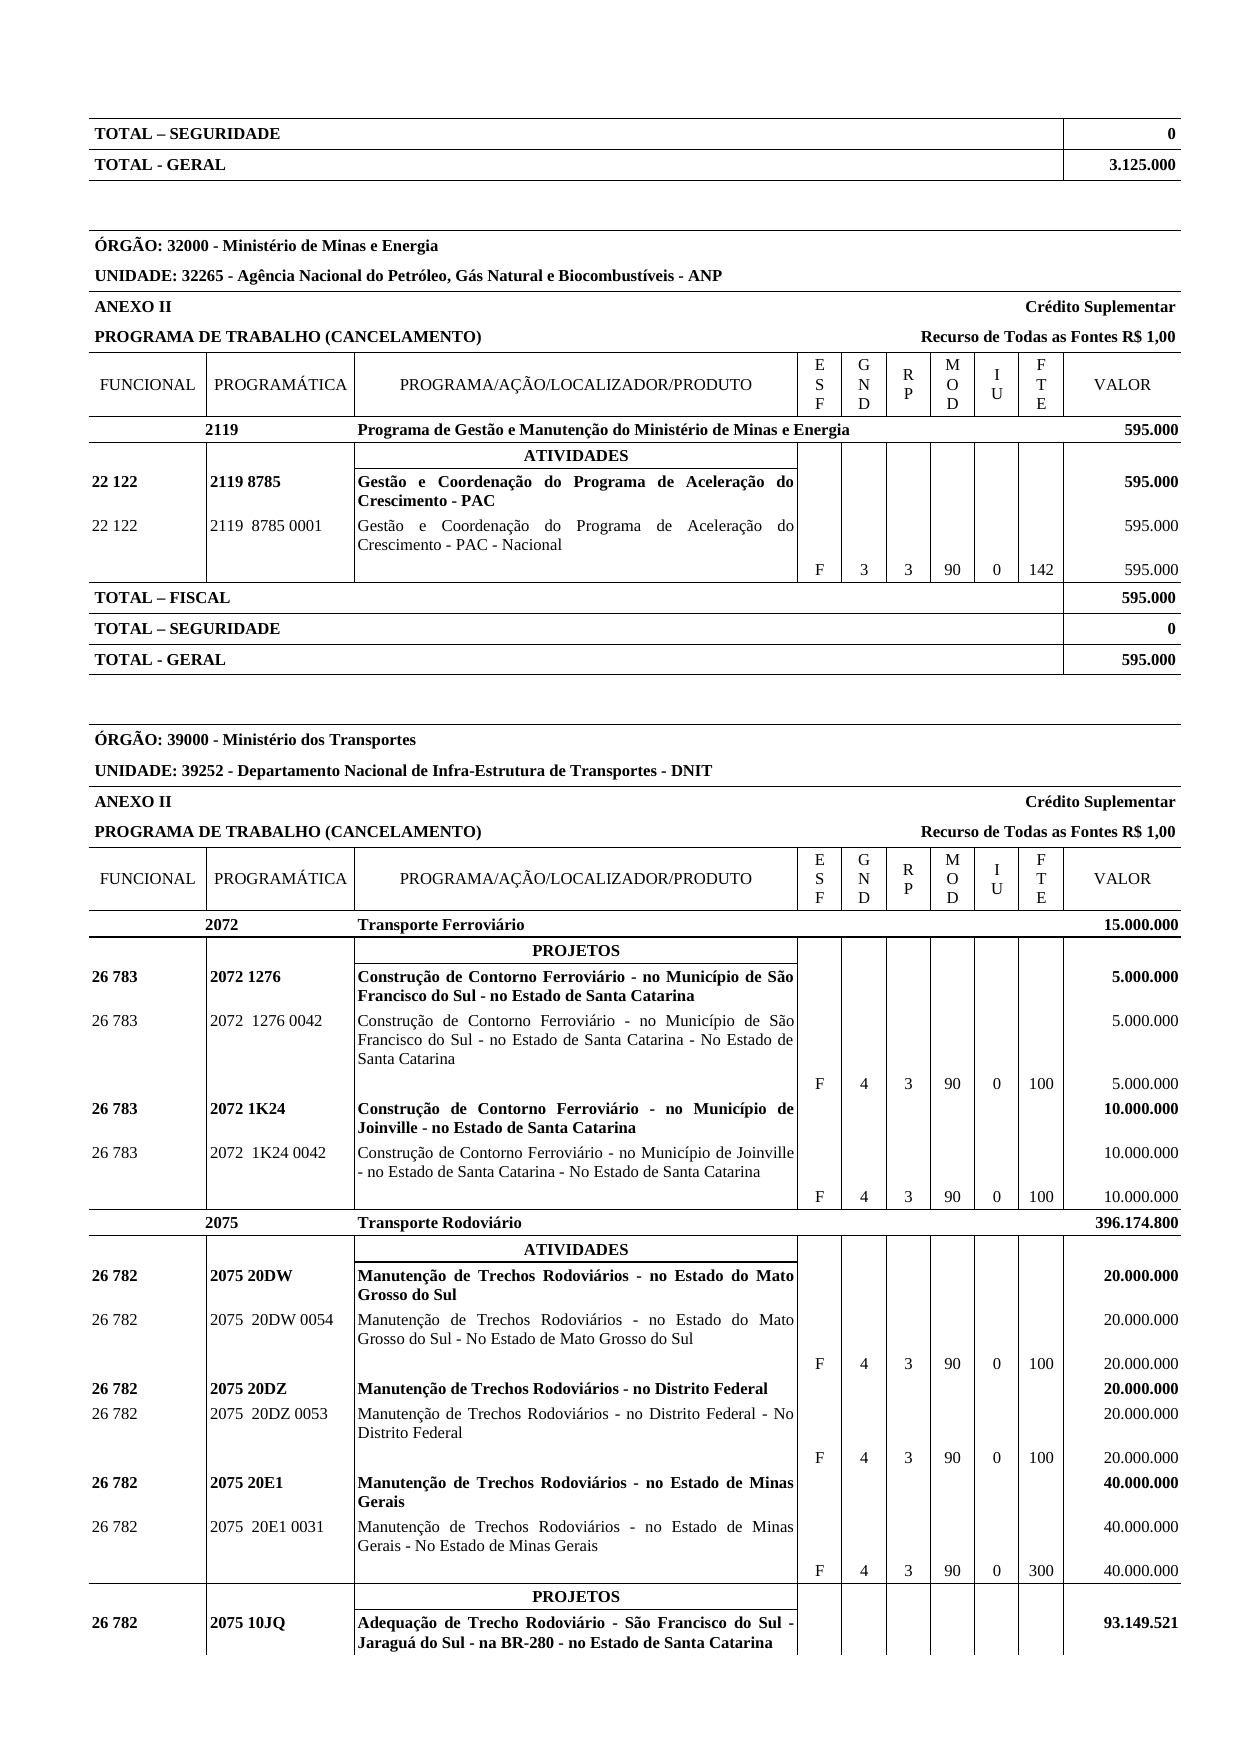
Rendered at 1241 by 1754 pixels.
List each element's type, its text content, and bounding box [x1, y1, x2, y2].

table_cell Transporte Ferroviário [355, 911, 1063, 936]
table_cell [1019, 1096, 1063, 1140]
table_cell [975, 1261, 1018, 1307]
table_cell [1019, 1307, 1063, 1351]
table_cell 90 [931, 1351, 974, 1376]
table_cell Atividades [355, 1236, 797, 1261]
table_cell [1063, 675, 1181, 724]
table_cell 20.000.000 [1064, 1401, 1181, 1445]
table_cell G N D [842, 848, 886, 910]
table_cell M O D [931, 848, 974, 910]
table_cell [798, 963, 841, 1008]
table_cell [975, 443, 1018, 468]
table_cell [207, 1558, 354, 1583]
table_cell [1019, 1401, 1063, 1445]
table_cell 0 [975, 1351, 1018, 1376]
table_cell 595.000 [1064, 557, 1181, 582]
table_cell [89, 938, 206, 962]
table_cell R P [887, 848, 930, 910]
table_cell 26 783 [89, 1140, 206, 1184]
table_cell [931, 1307, 974, 1351]
table_cell [355, 1184, 797, 1209]
table_cell [842, 1261, 886, 1307]
table_cell Transporte Rodoviário [355, 1210, 1063, 1235]
table_cell [975, 938, 1018, 962]
table_cell 2072 1K24 [207, 1096, 354, 1140]
table_cell F T E [1019, 848, 1063, 910]
table_cell [798, 1008, 841, 1071]
table_cell VALOR [1064, 848, 1181, 910]
table_cell [798, 938, 841, 962]
table_cell Projetos [355, 1584, 797, 1609]
table_cell [798, 443, 841, 468]
table_cell [89, 181, 1063, 229]
table_cell [1019, 1236, 1063, 1261]
table_cell 40.000.000 [1064, 1514, 1181, 1558]
table_cell [842, 1401, 886, 1445]
table_cell 26 783 [89, 963, 206, 1008]
table_cell [207, 938, 354, 962]
table_cell [931, 1376, 974, 1401]
table_cell 90 [931, 1558, 974, 1583]
table_cell ANEXO II [89, 292, 797, 322]
table_cell [842, 1096, 886, 1140]
table_cell 4 [842, 1184, 886, 1209]
table_cell FUNCIONAL [89, 353, 206, 416]
table_cell Atividades [355, 443, 797, 468]
table_cell Construção de Contorno Ferroviário - no Município de Joinville - no Estado de Santa Catarina [355, 1096, 797, 1140]
table_cell 300 [1019, 1558, 1063, 1583]
table_cell 26 783 [89, 1008, 206, 1071]
table_cell [89, 1558, 206, 1583]
table_cell [887, 1096, 930, 1140]
table_cell [1019, 1008, 1063, 1071]
table_cell [931, 1008, 974, 1071]
table_cell 2072 1276 [207, 963, 354, 1008]
table_cell [931, 1236, 974, 1261]
table_cell [798, 1514, 841, 1558]
table_cell E S F [798, 848, 841, 910]
table_cell 2075 20E1 [207, 1470, 354, 1514]
table_cell 4 [842, 1558, 886, 1583]
table_cell [798, 513, 841, 557]
table_cell [842, 1236, 886, 1261]
table_cell F [798, 1351, 841, 1376]
table_cell [931, 1096, 974, 1140]
table_cell VALOR [1064, 353, 1181, 416]
table_cell [207, 1351, 354, 1376]
table_cell Manutenção de Trechos Rodoviários - no Estado de Minas Gerais - No Estado de Minas Gerais [355, 1514, 797, 1558]
table_cell 20.000.000 [1064, 1307, 1181, 1351]
table_cell Construção de Contorno Ferroviário - no Município de Joinville - no Estado de Santa Catarina - No Estado de Santa Catarina [355, 1140, 797, 1184]
table_cell R P [887, 353, 930, 416]
table_cell 10.000.000 [1064, 1096, 1181, 1140]
table_cell 595.000 [1064, 583, 1181, 613]
table_cell 2072 1K24 0042 [207, 1140, 354, 1184]
table_cell 40.000.000 [1064, 1558, 1181, 1583]
table_cell [798, 1236, 841, 1261]
table_cell [842, 1140, 886, 1184]
table_cell F [798, 557, 841, 582]
table_cell [207, 443, 354, 468]
table_cell 2075 20E1 0031 [207, 1514, 354, 1558]
table_cell [355, 1445, 797, 1470]
table_cell 0 [975, 1071, 1018, 1096]
table_cell TOTAL – FISCAL [89, 583, 1063, 613]
table_cell PROGRAMA DE TRABALHO (CANCELAMENTO) [89, 322, 797, 352]
table_cell [975, 1236, 1018, 1261]
table_cell 26 782 [89, 1514, 206, 1558]
table_cell 10.000.000 [1064, 1184, 1181, 1209]
table_cell [887, 1236, 930, 1261]
table_cell [1063, 181, 1181, 229]
table_cell [842, 1470, 886, 1514]
table_cell [842, 1584, 886, 1609]
table_cell [975, 1401, 1018, 1445]
table_cell [89, 443, 206, 468]
table_cell [355, 1558, 797, 1583]
table_cell [89, 675, 1063, 724]
table_cell [798, 1470, 841, 1514]
table_cell 5.000.000 [1064, 963, 1181, 1008]
table_cell 5.000.000 [1064, 1071, 1181, 1096]
table_cell 2075 20DW 0054 [207, 1307, 354, 1351]
table_cell [798, 1584, 841, 1609]
table_cell [207, 1445, 354, 1470]
table_cell [842, 1514, 886, 1558]
table_cell [207, 557, 354, 582]
table_cell 2075 20DZ [207, 1376, 354, 1401]
table_cell [842, 443, 886, 468]
table_cell 2072 [89, 911, 354, 936]
table_cell 2119 8785 [207, 468, 354, 513]
table_cell TOTAL – SEGURIDADE [89, 614, 1063, 643]
table_cell Manutenção de Trechos Rodoviários - no Estado do Mato Grosso do Sul [355, 1263, 797, 1307]
table_cell TOTAL - GERAL [89, 645, 1063, 674]
table_cell [887, 1376, 930, 1401]
table_cell [89, 557, 206, 582]
table_cell I U [975, 848, 1018, 910]
table_cell Crédito Suplementar [798, 292, 1181, 322]
table_cell Programa de Gestão e Manutenção do Ministério de Minas e Energia [355, 417, 1063, 442]
table_cell F [798, 1071, 841, 1096]
table_cell [798, 1261, 841, 1307]
table_cell Crédito Suplementar [798, 787, 1181, 816]
table_cell 4 [842, 1071, 886, 1096]
table_cell Construção de Contorno Ferroviário - no Município de São Francisco do Sul - no Estado de Santa Catarina [355, 964, 797, 1008]
table_cell [887, 1008, 930, 1071]
table_cell 2075 20DW [207, 1261, 354, 1307]
table_cell 3 [887, 1184, 930, 1209]
table_cell [89, 1184, 206, 1209]
table_cell F [798, 1558, 841, 1583]
table_cell 100 [1019, 1184, 1063, 1209]
table_cell Gestão e Coordenação do Programa de Aceleração do Crescimento - PAC [355, 469, 797, 513]
table_cell [975, 1470, 1018, 1514]
table_cell [975, 1376, 1018, 1401]
table_cell FUNCIONAL [89, 848, 206, 910]
table_cell PROGRAMA DE TRABALHO (CANCELAMENTO) [89, 816, 797, 847]
table_cell [842, 938, 886, 962]
table_cell [931, 1514, 974, 1558]
table_cell 2075 20DZ 0053 [207, 1401, 354, 1445]
table_cell [931, 1609, 974, 1654]
table_cell [842, 1376, 886, 1401]
table_cell ANEXO II [89, 787, 797, 816]
table_cell M O D [931, 353, 974, 416]
table_cell I U [975, 353, 1018, 416]
table_cell 5.000.000 [1064, 1008, 1181, 1071]
table_cell Construção de Contorno Ferroviário - no Município de São Francisco do Sul - no Estado de Santa Catarina - No Estado de Santa Catarina [355, 1008, 797, 1071]
table_cell [1019, 443, 1063, 468]
table_cell G N D [842, 353, 886, 416]
table_cell [798, 1307, 841, 1351]
table_cell 2075 10JQ [207, 1609, 354, 1654]
table_cell Gestão e Coordenação do Programa de Aceleração do Crescimento - PAC - Nacional [355, 513, 797, 557]
table_cell [89, 1071, 206, 1096]
table_cell [355, 1071, 797, 1096]
table_cell 3 [842, 557, 886, 582]
table_cell 90 [931, 1445, 974, 1470]
table_cell [1019, 1514, 1063, 1558]
table_cell [842, 1008, 886, 1071]
table_cell 0 [975, 1184, 1018, 1209]
table_cell [887, 1140, 930, 1184]
table_cell 22 122 [89, 468, 206, 513]
table_cell [355, 1351, 797, 1376]
table_cell 595.000 [1064, 468, 1181, 513]
table_cell [1019, 1140, 1063, 1184]
table_cell [931, 1401, 974, 1445]
table_cell [1019, 513, 1063, 557]
table_cell [887, 1584, 930, 1609]
table_cell 2119 8785 0001 [207, 513, 354, 557]
table_cell [975, 1140, 1018, 1184]
table_cell PROGRAMA/AÇÃO/LOCALIZADOR/PRODUTO [355, 353, 797, 416]
table_cell [887, 1307, 930, 1351]
table_cell 26 782 [89, 1401, 206, 1445]
table_cell [975, 1514, 1018, 1558]
table_cell 20.000.000 [1064, 1351, 1181, 1376]
table_cell 0 [1064, 119, 1181, 149]
table_cell [887, 1261, 930, 1307]
table_cell [798, 1096, 841, 1140]
table_cell [1064, 443, 1181, 468]
table_cell [89, 1584, 206, 1609]
table_cell 2075 [89, 1210, 354, 1235]
table_cell 595.000 [1064, 513, 1181, 557]
table_cell [975, 1609, 1018, 1654]
table_cell [1019, 1609, 1063, 1654]
table_cell 595.000 [1063, 417, 1181, 442]
table_cell [355, 557, 797, 582]
table_cell 90 [931, 1184, 974, 1209]
table_cell 4 [842, 1445, 886, 1470]
table_cell 3 [887, 1558, 930, 1583]
table_cell 2072 1276 0042 [207, 1008, 354, 1071]
table_cell 0 [975, 557, 1018, 582]
table_cell [931, 1261, 974, 1307]
table_cell PROGRAMÁTICA [207, 848, 354, 910]
table_cell ÓRGÃO: 32000 - Ministério de Minas e Energia [89, 231, 1181, 260]
table_cell [931, 468, 974, 513]
table_cell 20.000.000 [1064, 1376, 1181, 1401]
table_cell 595.000 [1064, 645, 1181, 674]
table_cell [887, 443, 930, 468]
table_cell [89, 1351, 206, 1376]
table_cell 20.000.000 [1064, 1261, 1181, 1307]
table_cell [842, 513, 886, 557]
table_cell [931, 938, 974, 962]
table_cell [798, 1376, 841, 1401]
table_cell [1019, 468, 1063, 513]
table_cell [887, 468, 930, 513]
table_cell PROGRAMA/AÇÃO/LOCALIZADOR/PRODUTO [355, 848, 797, 910]
table_cell F T E [1019, 353, 1063, 416]
table_cell UNIDADE: 39252 - Departamento Nacional de Infra-Estrutura de Transportes - DNIT [89, 755, 797, 786]
table_cell [207, 1236, 354, 1261]
table_cell Manutenção de Trechos Rodoviários - no Estado do Mato Grosso do Sul - No Estado de Mato Grosso do Sul [355, 1307, 797, 1351]
table_cell [975, 468, 1018, 513]
table_cell Adequação de Trecho Rodoviário - São Francisco do Sul - Jaraguá do Sul - na BR-280 - no Estado de Santa Catarina [355, 1610, 797, 1654]
table_cell 100 [1019, 1445, 1063, 1470]
table_cell 15.000.000 [1063, 911, 1181, 936]
table_cell 20.000.000 [1064, 1445, 1181, 1470]
table_cell 3 [887, 1445, 930, 1470]
table_cell 90 [931, 557, 974, 582]
table_cell 4 [842, 1351, 886, 1376]
table_cell [798, 468, 841, 513]
table_cell Manutenção de Trechos Rodoviários - no Estado de Minas Gerais [355, 1470, 797, 1514]
table_cell 26 783 [89, 1096, 206, 1140]
table_cell [975, 1307, 1018, 1351]
table_cell 3.125.000 [1064, 150, 1181, 179]
table_cell Projetos [355, 938, 797, 962]
table_cell [931, 1470, 974, 1514]
table_cell 3 [887, 1071, 930, 1096]
table_cell [798, 1140, 841, 1184]
table_cell [798, 755, 1181, 786]
table_cell 3 [887, 1351, 930, 1376]
table_cell [931, 963, 974, 1008]
table_cell [1019, 963, 1063, 1008]
table_cell [89, 1445, 206, 1470]
table_cell [931, 1584, 974, 1609]
table_cell 26 782 [89, 1261, 206, 1307]
table_cell [975, 1008, 1018, 1071]
table_cell [1064, 1236, 1181, 1261]
table_cell [842, 1307, 886, 1351]
table_cell [1019, 1261, 1063, 1307]
table_cell 0 [975, 1558, 1018, 1583]
table_cell 100 [1019, 1351, 1063, 1376]
table_cell 26 782 [89, 1307, 206, 1351]
table_cell Recurso de Todas as Fontes R$ 1,00 [798, 322, 1181, 352]
table_cell Recurso de Todas as Fontes R$ 1,00 [798, 816, 1181, 847]
table_cell 26 782 [89, 1470, 206, 1514]
table_cell [842, 468, 886, 513]
table_cell 2119 [89, 417, 354, 442]
table_cell 100 [1019, 1071, 1063, 1096]
table_cell [975, 513, 1018, 557]
table_cell 93.149.521 [1064, 1609, 1181, 1654]
table_cell [207, 1071, 354, 1096]
table_cell 0 [1064, 614, 1181, 643]
table_cell 26 782 [89, 1376, 206, 1401]
table_cell [887, 963, 930, 1008]
table_cell 10.000.000 [1064, 1140, 1181, 1184]
table_cell [798, 1401, 841, 1445]
table_cell [842, 1609, 886, 1654]
table_cell [887, 1401, 930, 1445]
table_cell [1064, 1584, 1181, 1609]
table_cell E S F [798, 353, 841, 416]
table_cell [887, 938, 930, 962]
table_cell [1019, 1470, 1063, 1514]
table_cell [207, 1184, 354, 1209]
table_cell [887, 1609, 930, 1654]
table_cell [842, 963, 886, 1008]
table_cell 396.174.800 [1063, 1210, 1181, 1235]
table_cell [887, 1470, 930, 1514]
table_cell TOTAL – SEGURIDADE [89, 119, 1063, 149]
table_cell PROGRAMÁTICA [207, 353, 354, 416]
table_cell [798, 1609, 841, 1654]
table_cell [887, 1514, 930, 1558]
table_cell UNIDADE: 32265 - Agência Nacional do Petróleo, Gás Natural e Biocombustíveis - ANP [89, 260, 797, 291]
table_cell 3 [887, 557, 930, 582]
table_cell [931, 443, 974, 468]
table_cell 40.000.000 [1064, 1470, 1181, 1514]
table_cell F [798, 1445, 841, 1470]
table_cell ÓRGÃO: 39000 - Ministério dos Transportes [89, 725, 1181, 755]
table_cell [975, 963, 1018, 1008]
table_cell [798, 260, 1181, 291]
table_cell [1019, 938, 1063, 962]
table_cell [931, 513, 974, 557]
table_cell Manutenção de Trechos Rodoviários - no Distrito Federal [355, 1376, 797, 1401]
table_cell TOTAL - GERAL [89, 150, 1063, 179]
table_cell [89, 1236, 206, 1261]
table_cell [975, 1096, 1018, 1140]
table_cell [207, 1584, 354, 1609]
table_cell Manutenção de Trechos Rodoviários - no Distrito Federal - No Distrito Federal [355, 1401, 797, 1445]
table_cell [1019, 1376, 1063, 1401]
table_cell [887, 513, 930, 557]
table_cell F [798, 1184, 841, 1209]
table_cell 22 122 [89, 513, 206, 557]
table_cell 142 [1019, 557, 1063, 582]
table_cell [1064, 938, 1181, 962]
table_cell [931, 1140, 974, 1184]
table_cell [1019, 1584, 1063, 1609]
table_cell 26 782 [89, 1609, 206, 1654]
table_cell [975, 1584, 1018, 1609]
table_cell 90 [931, 1071, 974, 1096]
table_cell 0 [975, 1445, 1018, 1470]
